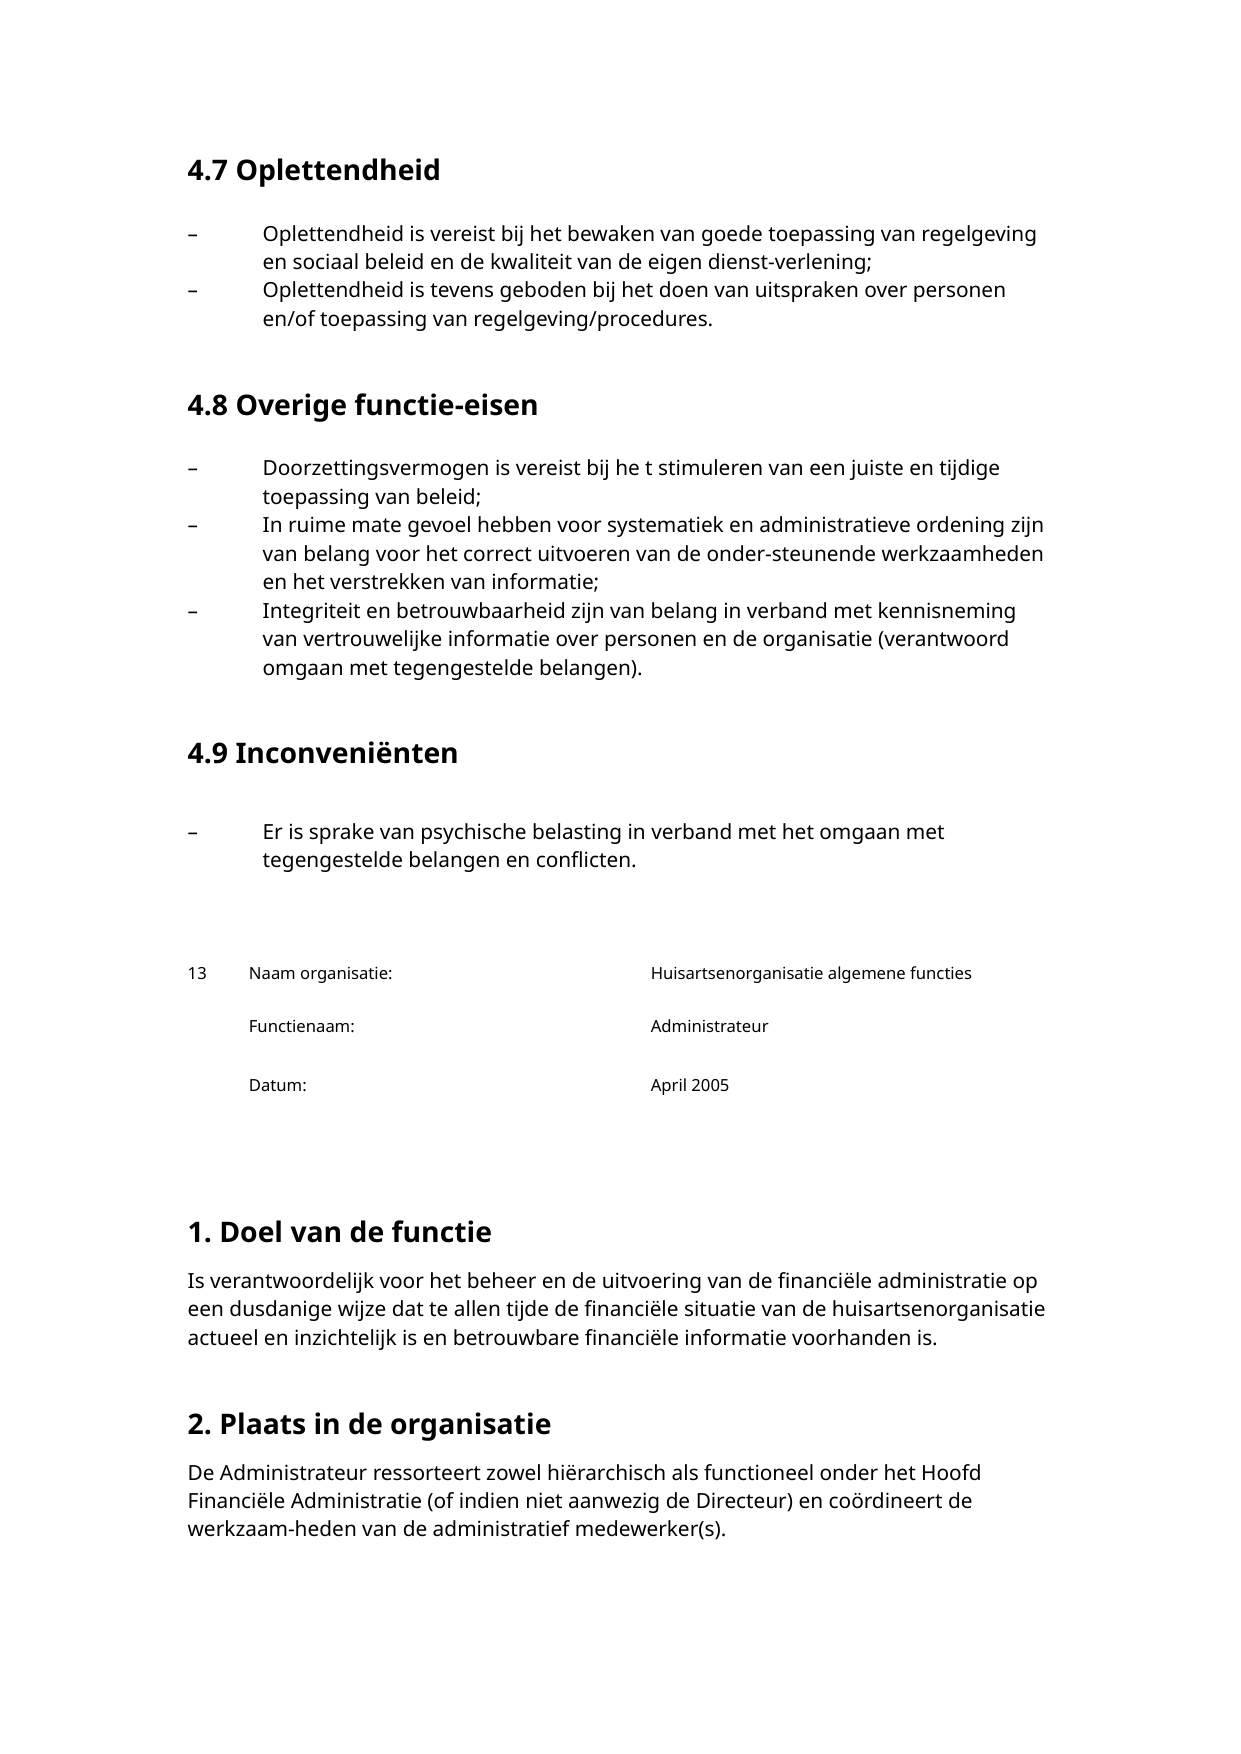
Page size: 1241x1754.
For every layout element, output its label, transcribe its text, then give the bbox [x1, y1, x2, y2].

list Doorzettingsvermogen is vereist bij he t stimuleren van een juiste en tijdige toepassing van beleid; [187, 453, 1053, 510]
table_header 13 [188, 962, 249, 1015]
table_cell [188, 1015, 249, 1073]
list Integriteit en betrouwbaarheid zijn van belang in verband met kennisneming van vertrouwelijke informatie over personen en de organisatie (verantwoord omgaan met tegengestelde belangen). [187, 596, 1053, 681]
table_cell Administrateur [651, 1015, 1053, 1073]
table_cell Datum: [249, 1073, 651, 1132]
subtitle 4.9 Inconveniënten [187, 733, 1053, 772]
list Oplettendheid is tevens geboden bij het doen van uitspraken over personen en/of toepassing van regelgeving/procedures. [187, 276, 1053, 332]
subtitle 2. Plaats in de organisatie [187, 1404, 1053, 1443]
subtitle 4.7 Oplettendheid [187, 150, 1053, 189]
table_header Huisartsenorganisatie algemene functies [651, 962, 1053, 1015]
text Is verantwoordelijk voor het beheer en de uitvoering van de financiële administratie op een dusdanige wijze dat te allen tijde de financiële situatie van de huisartsenorganisatie actueel en inzichtelijk is en betrouwbare financiële informatie voorhanden is. [187, 1266, 1053, 1351]
table_header Naam organisatie: [249, 962, 651, 1015]
text De Administrateur ressorteert zowel hiërarchisch als functioneel onder het Hoofd Financiële Administratie (of indien niet aanwezig de Directeur) en coördineert de werkzaam-heden van de administratief medewerker(s). [187, 1458, 1053, 1543]
subtitle 1. Doel van de functie [187, 1212, 1053, 1251]
table_cell April 2005 [651, 1073, 1053, 1132]
subtitle 4.8 Overige functie-eisen [187, 385, 1053, 423]
list Oplettendheid is vereist bij het bewaken van goede toepassing van regelgeving en sociaal beleid en de kwaliteit van de eigen dienst-verlening; [187, 219, 1053, 276]
table_cell Functienaam: [249, 1015, 651, 1073]
table_cell [188, 1073, 249, 1132]
list In ruime mate gevoel hebben voor systematiek en administratieve ordening zijn van belang voor het correct uitvoeren van de onder-steunende werkzaamheden en het verstrekken van informatie; [187, 510, 1053, 596]
list Er is sprake van psychische belasting in verband met het omgaan met tegengestelde belangen en conflicten. [187, 817, 1053, 874]
